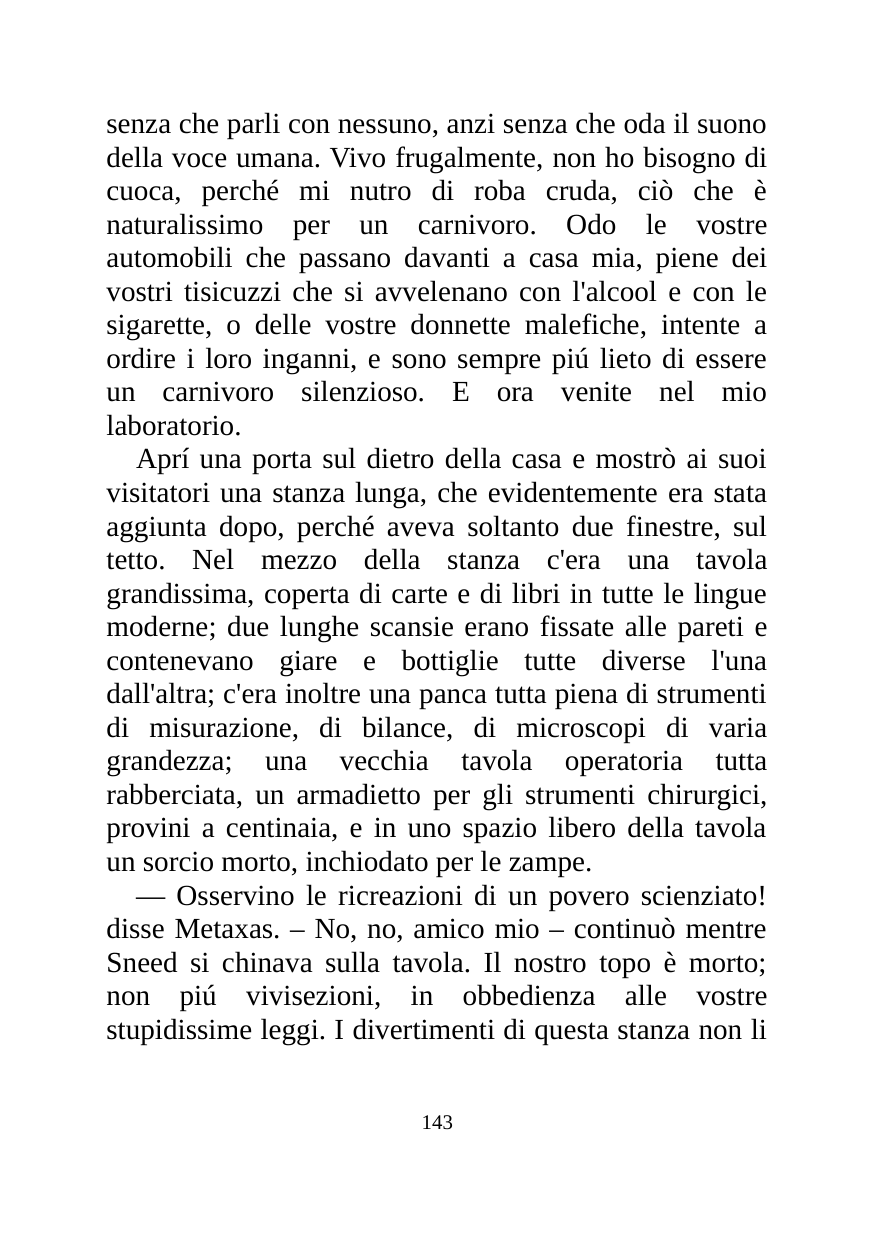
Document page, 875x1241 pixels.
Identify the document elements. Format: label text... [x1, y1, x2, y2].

text senza che parli con nessuno, anzi senza che oda il suono della voce umana. Vivo frugalmente, non ho bisogno di cuoca, perché mi nutro di roba cruda, ciò che è naturalissimo per un carnivoro. Odo le vostre automobili che passano davanti a casa mia, piene dei vostri tisicuzzi che si avvelenano con l'alcool e con le sigarette, o delle vostre donnette malefiche, intente a ordire i loro inganni, e sono sempre piú lieto di essere un carnivoro silenzioso. E ora venite nel mio laboratorio. [106, 106, 768, 442]
text Aprí una porta sul dietro della casa e mostrò ai suoi visitatori una stanza lunga, che evidentemente era stata aggiunta dopo, perché aveva soltanto due finestre, sul tetto. Nel mezzo della stanza c'era una tavola grandissima, coperta di carte e di libri in tutte le lingue moderne; due lunghe scansie erano fissate alle pareti e contenevano giare e bottiglie tutte diverse l'una dall'altra; c'era inoltre una panca tutta piena di strumenti di misurazione, di bilance, di microscopi di varia grandezza; una vecchia tavola operatoria tutta rabberciata, un armadietto per gli strumenti chirurgici, provini a centinaia, e in uno spazio libero della tavola un sorcio morto, inchiodato per le zampe. [106, 442, 768, 878]
text — Osservino le ricreazioni di un povero scienziato! disse Metaxas. – No, no, amico mio – continuò mentre Sneed si chinava sulla tavola. Il nostro topo è morto; non piú vivisezioni, in obbedienza alle vostre stupidissime leggi. I divertimenti di questa stanza non li [106, 878, 768, 1045]
